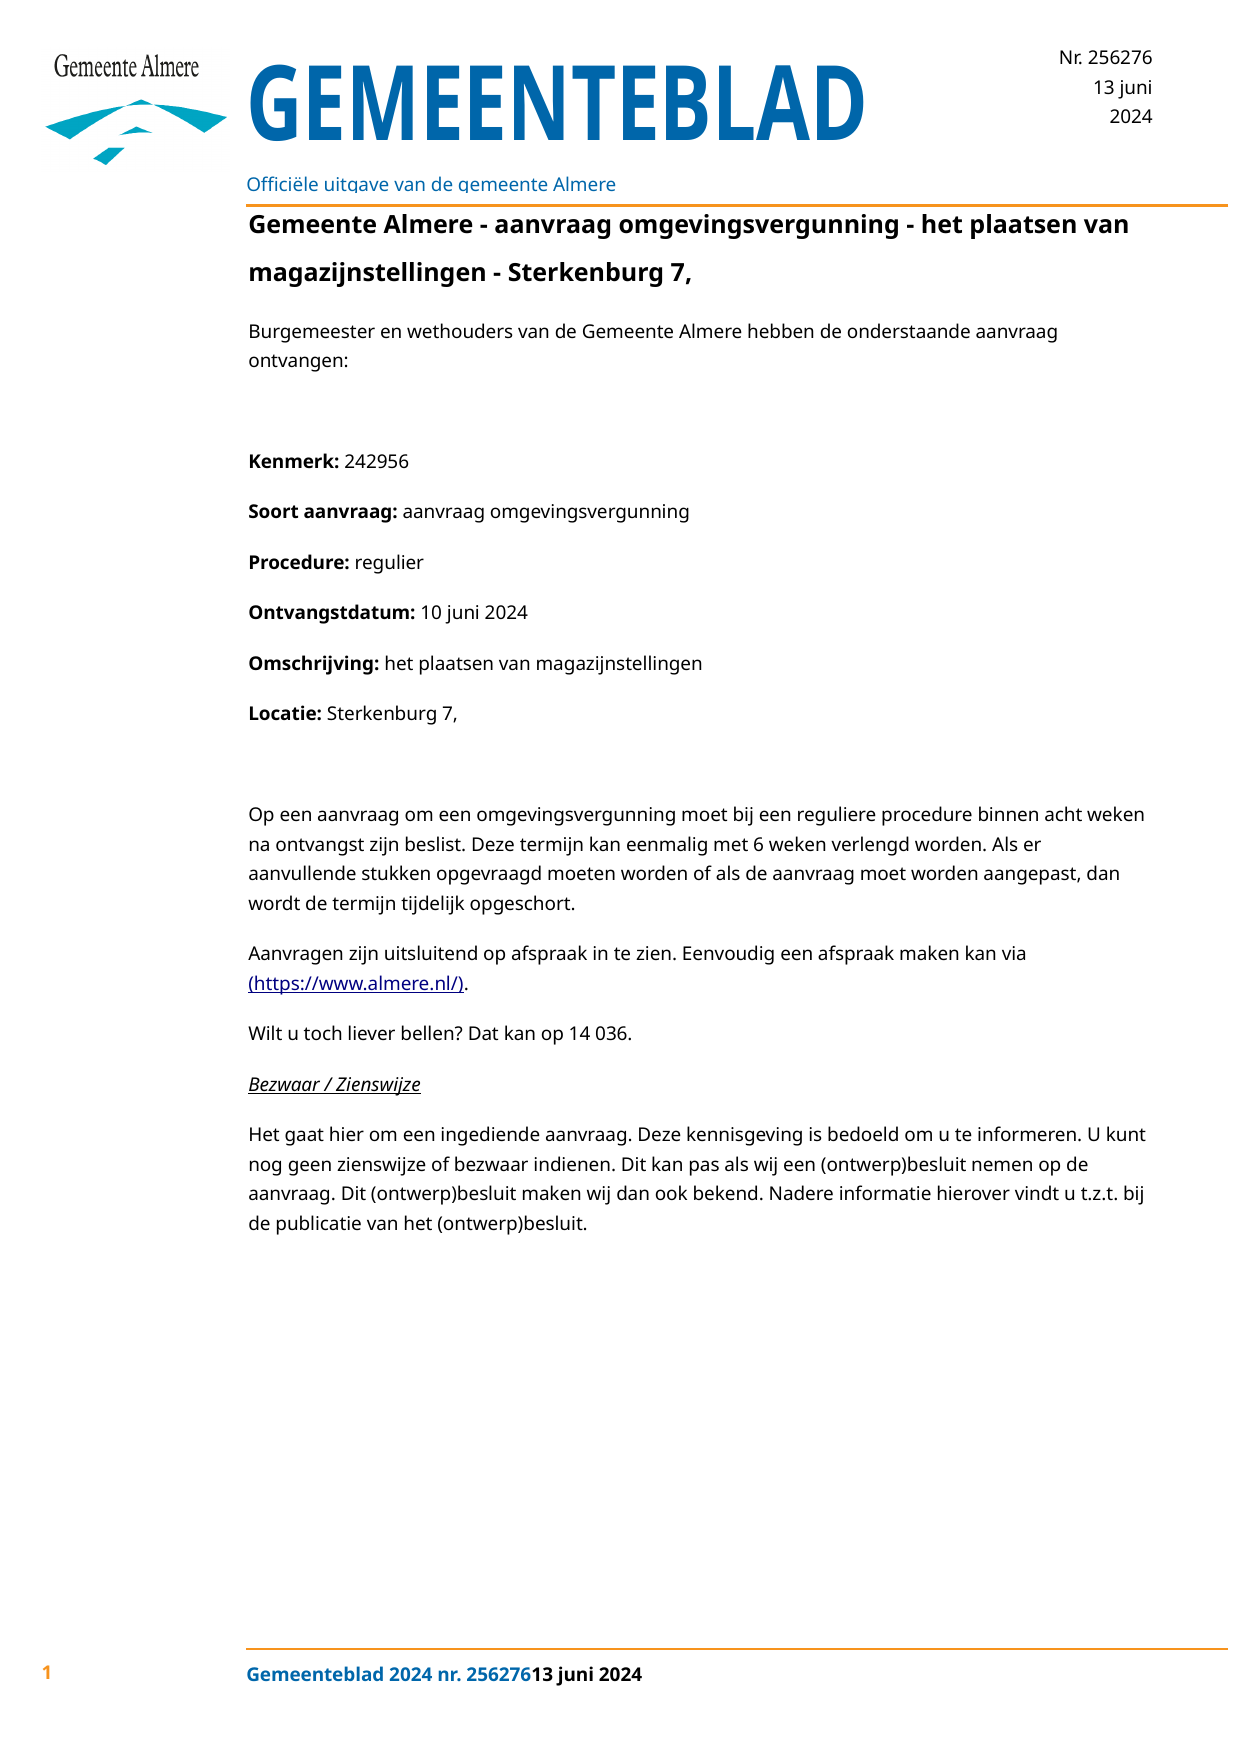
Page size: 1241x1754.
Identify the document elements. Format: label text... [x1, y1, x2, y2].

text Aanvragen zijn uitsluitend op afspraak in te zien. Eenvoudig een afspraak maken kan via (https://www.almere.nl/). [248, 940, 1152, 996]
text Het gaat hier om een ingediende aanvraag. Deze kennisgeving is bedoeld om u te informeren. U kunt nog geen zienswijze of bezwaar indienen. Dit kan pas als wij een (ontwerp)besluit nemen op de aanvraag. Dit (ontwerp)besluit maken wij dan ook bekend. Nadere informatie hierover vindt u t.z.t. bij de publicatie van het (ontwerp)besluit. [248, 1121, 1152, 1236]
picture [41, 47, 231, 172]
text Kenmerk: 242956 [248, 448, 1152, 474]
text Gemeente Almere - aanvraag omgevingsvergunning - het plaatsen van magazijnstellingen - Sterkenburg 7, [248, 207, 1152, 288]
text Soort aanvraag: aanvraag omgevingsvergunning [248, 499, 1152, 524]
text Op een aanvraag om een omgevingsvergunning moet bij een reguliere procedure binnen acht weken na ontvangst zijn beslist. Deze termijn kan eenmalig met 6 weken verlengd worden. Als er aanvullende stukken opgevraagd moeten worden of als de aanvraag moet worden aangepast, dan wordt de termijn tijdelijk opgeschort. [248, 801, 1152, 916]
text Burgemeester en wethouders van de Gemeente Almere hebben de onderstaande aanvraag ontvangen: [248, 318, 1152, 373]
text Ontvangstdatum: 10 juni 2024 [248, 599, 1152, 625]
text Wilt u toch liever bellen? Dat kan op 14 036. [248, 1020, 1152, 1046]
text Locatie: Sterkenburg 7, [248, 700, 1152, 726]
text Procedure: regulier [248, 549, 1152, 575]
text Omschrijving: het plaatsen van magazijnstellingen [248, 650, 1152, 676]
text Bezwaar / Zienswijze [248, 1071, 1152, 1097]
